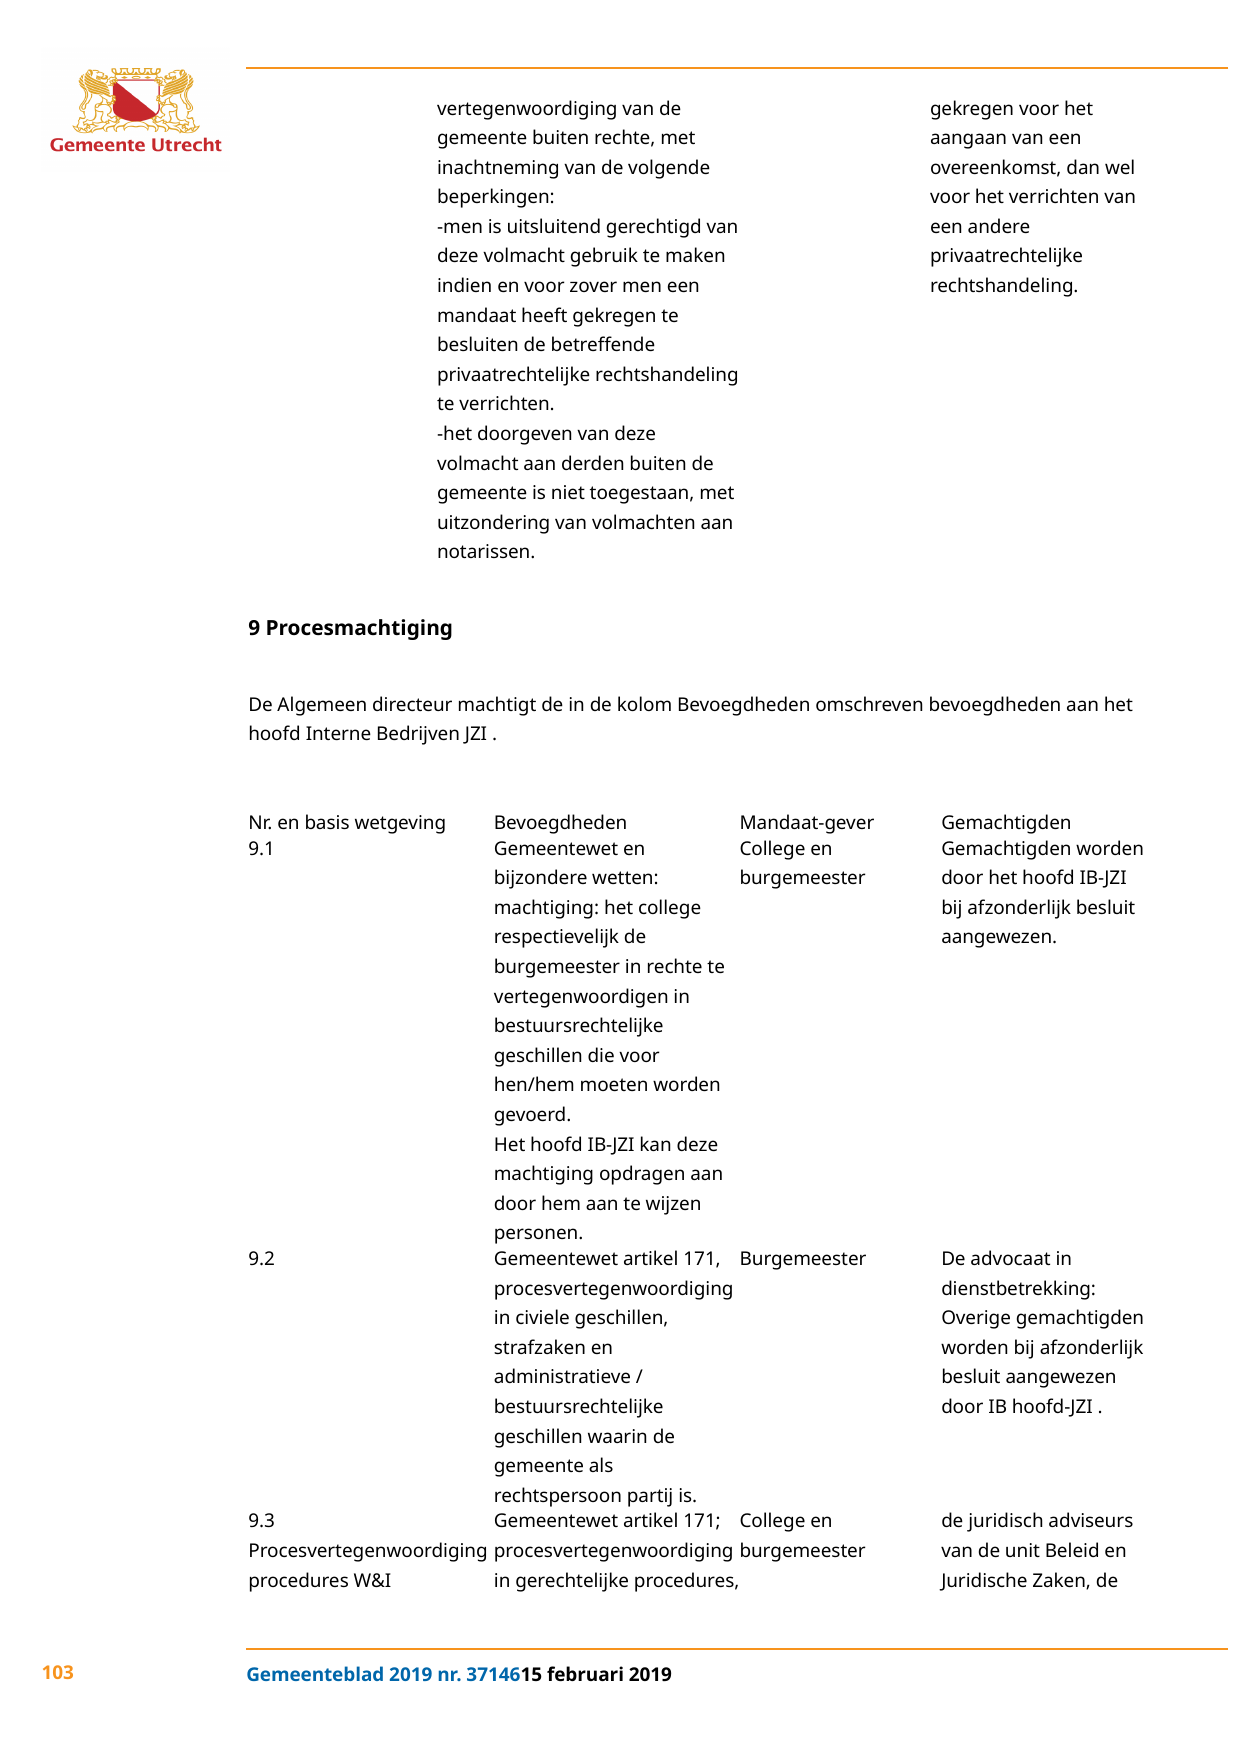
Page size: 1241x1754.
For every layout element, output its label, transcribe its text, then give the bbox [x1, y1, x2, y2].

table_cell 9.1 [248, 835, 494, 1245]
table_cell [741, 95, 930, 564]
text De Algemeen directeur machtigt de in de kolom Bevoegdheden omschreven bevoegdheden aan het hoofd Interne Bedrijven JZI . [248, 691, 1152, 746]
text 9 Procesmachtiging [248, 613, 1152, 642]
table_cell College en burgemeester [739, 835, 941, 1245]
table_cell De advocaat in dienstbetrekking: Overige gemachtigden worden bij afzonderlijk besluit aangewezen door IB hoofd-JZI . [941, 1245, 1152, 1508]
table_cell Burgemeester [739, 1245, 941, 1508]
table_header Nr. en basis wetgeving [248, 809, 494, 835]
table_cell Gemeentewet artikel 171; procesvertegenwoordiging in gerechtelijke procedures, [494, 1508, 739, 1593]
table_cell Gemeentewet artikel 171, procesvertegenwoordiging in civiele geschillen, strafzaken en administratieve / bestuursrechtelijke geschillen waarin de gemeente als rechtspersoon partij is. [494, 1245, 739, 1508]
table_cell de juridisch adviseurs van de unit Beleid en Juridische Zaken, de [941, 1508, 1152, 1593]
table_cell vertegenwoordiging van de gemeente buiten rechte, met inachtneming van de volgende beperkingen: -men is uitsluitend gerechtigd van deze volmacht gebruik te maken indien en voor zover men een mandaat heeft gekregen te besluiten de betreffende privaatrechtelijke rechtshandeling te verrichten. -het doorgeven van deze volmacht aan derden buiten de gemeente is niet toegestaan, met uitzondering van volmachten aan notarissen. [437, 95, 741, 564]
table_cell Gemeentewet en bijzondere wetten: machtiging: het college respectievelijk de burgemeester in rechte te vertegenwoordigen in bestuursrechtelijke geschillen die voor hen/hem moeten worden gevoerd. Het hoofd IB-JZI kan deze machtiging opdragen aan door hem aan te wijzen personen. [494, 835, 739, 1245]
table_header Gemachtigden [941, 809, 1152, 835]
table_cell College en burgemeester [739, 1508, 941, 1593]
table_header Bevoegdheden [494, 809, 739, 835]
table_cell 9.2 [248, 1245, 494, 1508]
table_cell 9.3 Procesvertegenwoordiging procedures W&I [248, 1508, 494, 1593]
picture [41, 47, 231, 172]
table_cell Gemachtigden worden door het hoofd IB-JZI bij afzonderlijk besluit aangewezen. [941, 835, 1152, 1245]
table_cell gekregen voor het aangaan van een overeenkomst, dan wel voor het verrichten van een andere privaatrechtelijke rechtshandeling. [930, 95, 1152, 564]
table_cell [248, 95, 437, 564]
table_header Mandaat-gever [739, 809, 941, 835]
